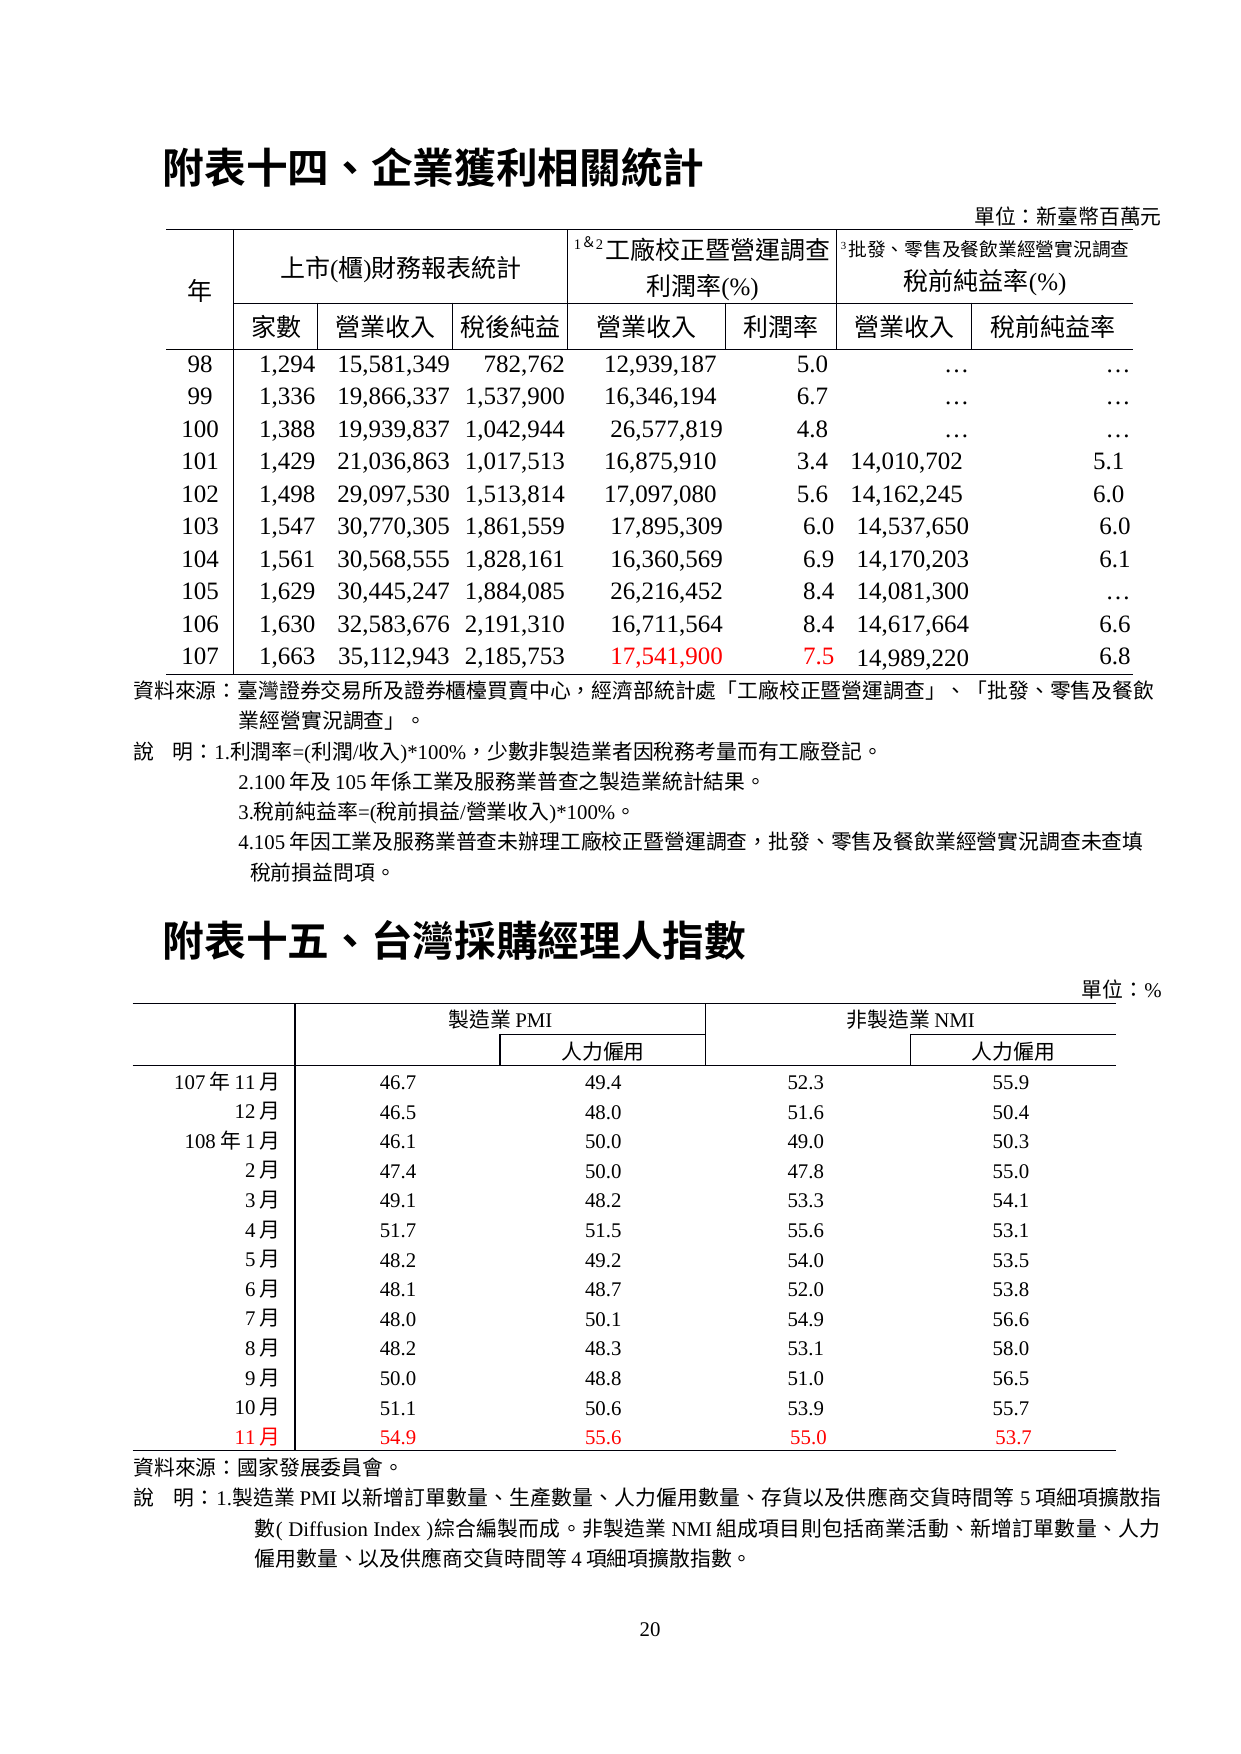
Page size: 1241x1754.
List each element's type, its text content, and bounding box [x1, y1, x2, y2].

table_cell 1,547 [234, 511, 318, 543]
table_cell 51.6 [705, 1095, 910, 1125]
table_header 製造業PMI [296, 1004, 705, 1034]
text 2.100年及105年係工業及服務業普查之製造業統計結果。 [238, 765, 1161, 795]
table_cell 103 [166, 511, 233, 543]
table_cell 35,112,943 [318, 641, 452, 673]
table_cell 16,875,910 [568, 446, 725, 478]
table_cell 50.0 [296, 1362, 500, 1391]
table_cell 48.2 [296, 1243, 500, 1273]
table_cell 8.4 [725, 609, 837, 641]
table_cell 51.1 [296, 1391, 500, 1421]
table_cell 53.1 [705, 1332, 910, 1362]
table_cell 53.3 [705, 1184, 910, 1214]
table_header 年 [166, 230, 233, 348]
table_cell 10月 [133, 1391, 294, 1421]
table_cell 51.5 [500, 1214, 705, 1243]
table_cell 55.6 [500, 1421, 705, 1450]
table_cell 53.5 [910, 1243, 1116, 1273]
table_cell 51.0 [705, 1362, 910, 1391]
text 資料來源：國家發展委員會。 [133, 1451, 1161, 1482]
table_cell 56.5 [910, 1362, 1116, 1391]
table_cell 17,895,309 [568, 511, 725, 543]
table_cell 5.1 [972, 446, 1133, 478]
table_cell 14,010,702 [837, 446, 972, 478]
table_cell 6.1 [972, 544, 1133, 576]
table_cell 48.2 [296, 1332, 500, 1362]
table_cell 1,388 [234, 414, 318, 446]
table_cell 50.4 [910, 1095, 1116, 1125]
table_cell 人力僱用 [501, 1035, 705, 1065]
table_cell 49.0 [705, 1125, 910, 1154]
table_cell 108年1月 [133, 1125, 294, 1154]
table_cell 29,097,530 [318, 479, 452, 511]
table_cell 54.9 [705, 1303, 910, 1332]
table_cell 52.3 [705, 1066, 910, 1095]
table_cell 16,711,564 [568, 609, 725, 641]
table_cell 48.2 [500, 1184, 705, 1214]
table_cell 3月 [133, 1184, 294, 1214]
table_cell 30,445,247 [318, 576, 452, 608]
table_cell 107 [166, 641, 233, 673]
table_cell 1,828,161 [452, 544, 567, 576]
table_cell 11月 [133, 1421, 294, 1450]
table_cell 稅前純益率 [972, 304, 1133, 348]
table_cell 52.0 [705, 1273, 910, 1302]
table_cell 1,336 [234, 381, 318, 413]
table_cell 14,170,203 [837, 544, 972, 576]
table_cell 6.7 [725, 381, 837, 413]
table_cell 55.7 [910, 1391, 1116, 1421]
text 資料來源：臺灣證券交易所及證券櫃檯買賣中心，經濟部統計處「工廠校正暨營運調查」、「批發、零售及餐飲業經營實況調查」。 [133, 674, 1161, 735]
table_cell 56.6 [910, 1303, 1116, 1332]
table_cell 14,537,650 [837, 511, 972, 543]
table_cell 46.7 [296, 1066, 500, 1095]
table_cell 54.9 [296, 1421, 500, 1450]
table_cell 50.0 [500, 1125, 705, 1154]
table_header 非製造業NMI [706, 1004, 1116, 1034]
table_cell 1,042,944 [452, 414, 567, 446]
table_cell 8月 [133, 1332, 294, 1362]
table_cell 2,191,310 [452, 609, 567, 641]
table_cell 1,017,513 [452, 446, 567, 478]
table_cell 50.3 [910, 1125, 1116, 1154]
table_cell [296, 1034, 499, 1065]
table_cell 3.4 [725, 446, 837, 478]
table_cell 營業收入 [568, 304, 725, 348]
table_cell 1,537,900 [452, 381, 567, 413]
table_cell 5.6 [725, 479, 837, 511]
table_cell 30,770,305 [318, 511, 452, 543]
table_cell 14,989,220 [837, 641, 972, 673]
table_cell 16,346,194 [568, 381, 725, 413]
table_cell 105 [166, 576, 233, 608]
text 附表十四、企業獲利相關統計 [162, 150, 1136, 192]
table_cell 1,861,559 [452, 511, 567, 543]
table_cell 26,216,452 [568, 576, 725, 608]
table_cell 46.5 [296, 1095, 500, 1125]
table_cell 6月 [133, 1273, 294, 1302]
table_cell 1,513,814 [452, 479, 567, 511]
table_cell 4.8 [725, 414, 837, 446]
table_cell … [972, 414, 1133, 446]
table_header 3批發、零售及餐飲業經營實況調查 稅前純益率(%) [837, 230, 1133, 303]
table_cell 26,577,819 [568, 414, 725, 446]
table_cell 2,185,753 [452, 641, 567, 673]
table_cell 1,884,085 [452, 576, 567, 608]
text 說 明：1.製造業PMI以新增訂單數量、生產數量、人力僱用數量、存貨以及供應商交貨時間等5項細項擴散指數( Diffusion Index )綜合編製而成。非製造業NMI組成項目則包括商業活動、新增訂單數量、人力僱用數量、以及供應商交貨時間等4項細項擴散指數。 [133, 1482, 1161, 1572]
table_cell 家數 [234, 304, 317, 348]
table_cell 48.0 [296, 1303, 500, 1332]
table_cell 55.9 [910, 1066, 1116, 1095]
table_cell 2月 [133, 1155, 294, 1184]
table_cell 50.1 [500, 1303, 705, 1332]
table_cell 107年11月 [133, 1066, 294, 1095]
table_cell [706, 1034, 910, 1065]
table_cell … [837, 350, 972, 381]
table_cell 6.0 [725, 511, 837, 543]
table_cell 稅後純益 [453, 304, 567, 348]
table_cell … [972, 350, 1133, 381]
text 附表十五、台灣採購經理人指數 [162, 923, 1136, 965]
table_cell 49.1 [296, 1184, 500, 1214]
table_cell 1,629 [234, 576, 318, 608]
table_cell 106 [166, 609, 233, 641]
table_cell 55.0 [910, 1155, 1116, 1184]
table_cell 14,617,664 [837, 609, 972, 641]
table_cell 8.4 [725, 576, 837, 608]
table_cell 7.5 [725, 641, 837, 673]
text 4.105年因工業及服務業普查未辦理工廠校正暨營運調查，批發、零售及餐飲業經營實況調查未查填稅前損益問項。 [238, 826, 1161, 886]
table_cell 48.1 [296, 1273, 500, 1302]
table_cell 98 [166, 350, 233, 381]
table_cell 48.8 [500, 1362, 705, 1391]
table_cell 人力僱用 [911, 1035, 1116, 1065]
table_cell 12月 [133, 1095, 294, 1125]
table_cell 6.6 [972, 609, 1133, 641]
table_cell 14,081,300 [837, 576, 972, 608]
text 3.稅前純益率=(稅前損益/營業收入)*100%。 [238, 795, 1161, 826]
text 單位：% [162, 978, 1161, 1003]
text 單位：新臺幣百萬元 [162, 204, 1161, 229]
table_cell 1,429 [234, 446, 318, 478]
table_cell 16,360,569 [568, 544, 725, 576]
table_cell 53.1 [910, 1214, 1116, 1243]
table_cell … [837, 414, 972, 446]
table_cell 47.8 [705, 1155, 910, 1184]
table_cell 47.4 [296, 1155, 500, 1184]
table_cell 營業收入 [318, 304, 452, 348]
table_cell 53.8 [910, 1273, 1116, 1302]
table_cell 19,866,337 [318, 381, 452, 413]
table_cell 17,541,900 [568, 641, 725, 673]
table_cell 15,581,349 [318, 350, 452, 381]
table_cell 利潤率 [726, 304, 836, 348]
table_cell 1,498 [234, 479, 318, 511]
table_cell … [972, 381, 1133, 413]
table_cell 50.6 [500, 1391, 705, 1421]
table_cell … [837, 381, 972, 413]
table_cell 55.0 [705, 1421, 910, 1450]
table_cell 46.1 [296, 1125, 500, 1154]
table_cell 53.9 [705, 1391, 910, 1421]
table_cell 54.1 [910, 1184, 1116, 1214]
table_cell 6.9 [725, 544, 837, 576]
table_header [133, 1004, 294, 1065]
table_cell 48.3 [500, 1332, 705, 1362]
table_cell 53.7 [910, 1421, 1116, 1450]
table_header 上市(櫃)財務報表統計 [234, 230, 567, 303]
table_cell 49.4 [500, 1066, 705, 1095]
table_cell 19,939,837 [318, 414, 452, 446]
table_cell 50.0 [500, 1155, 705, 1184]
table_cell 104 [166, 544, 233, 576]
table_cell 6.0 [972, 511, 1133, 543]
table_cell 1,630 [234, 609, 318, 641]
table_cell 9月 [133, 1362, 294, 1391]
table_cell 14,162,245 [837, 479, 972, 511]
table_header 1＆2工廠校正暨營運調查 利潤率(%) [568, 230, 836, 303]
table_cell 55.6 [705, 1214, 910, 1243]
table_cell 32,583,676 [318, 609, 452, 641]
table_cell 48.7 [500, 1273, 705, 1302]
table_cell 48.0 [500, 1095, 705, 1125]
table_cell 6.0 [972, 479, 1133, 511]
table_cell 4月 [133, 1214, 294, 1243]
table_cell 1,663 [234, 641, 318, 673]
table_cell 營業收入 [837, 304, 971, 348]
text 說 明：1.利潤率=(利潤/收入)*100%，少數非製造業者因稅務考量而有工廠登記。 [133, 735, 1161, 765]
table_cell … [972, 576, 1133, 608]
table_cell 21,036,863 [318, 446, 452, 478]
table_cell 101 [166, 446, 233, 478]
table_cell 30,568,555 [318, 544, 452, 576]
table_cell 782,762 [452, 350, 567, 381]
table_cell 51.7 [296, 1214, 500, 1243]
table_cell 5.0 [725, 350, 837, 381]
table_cell 7月 [133, 1303, 294, 1332]
table_cell 12,939,187 [568, 350, 725, 381]
table_cell 100 [166, 414, 233, 446]
table_cell 49.2 [500, 1243, 705, 1273]
table_cell 5月 [133, 1243, 294, 1273]
table_cell 6.8 [972, 641, 1133, 673]
table_cell 1,561 [234, 544, 318, 576]
table_cell 17,097,080 [568, 479, 725, 511]
table_cell 99 [166, 381, 233, 413]
table_cell 58.0 [910, 1332, 1116, 1362]
table_cell 54.0 [705, 1243, 910, 1273]
table_cell 1,294 [234, 350, 318, 381]
table_cell 102 [166, 479, 233, 511]
